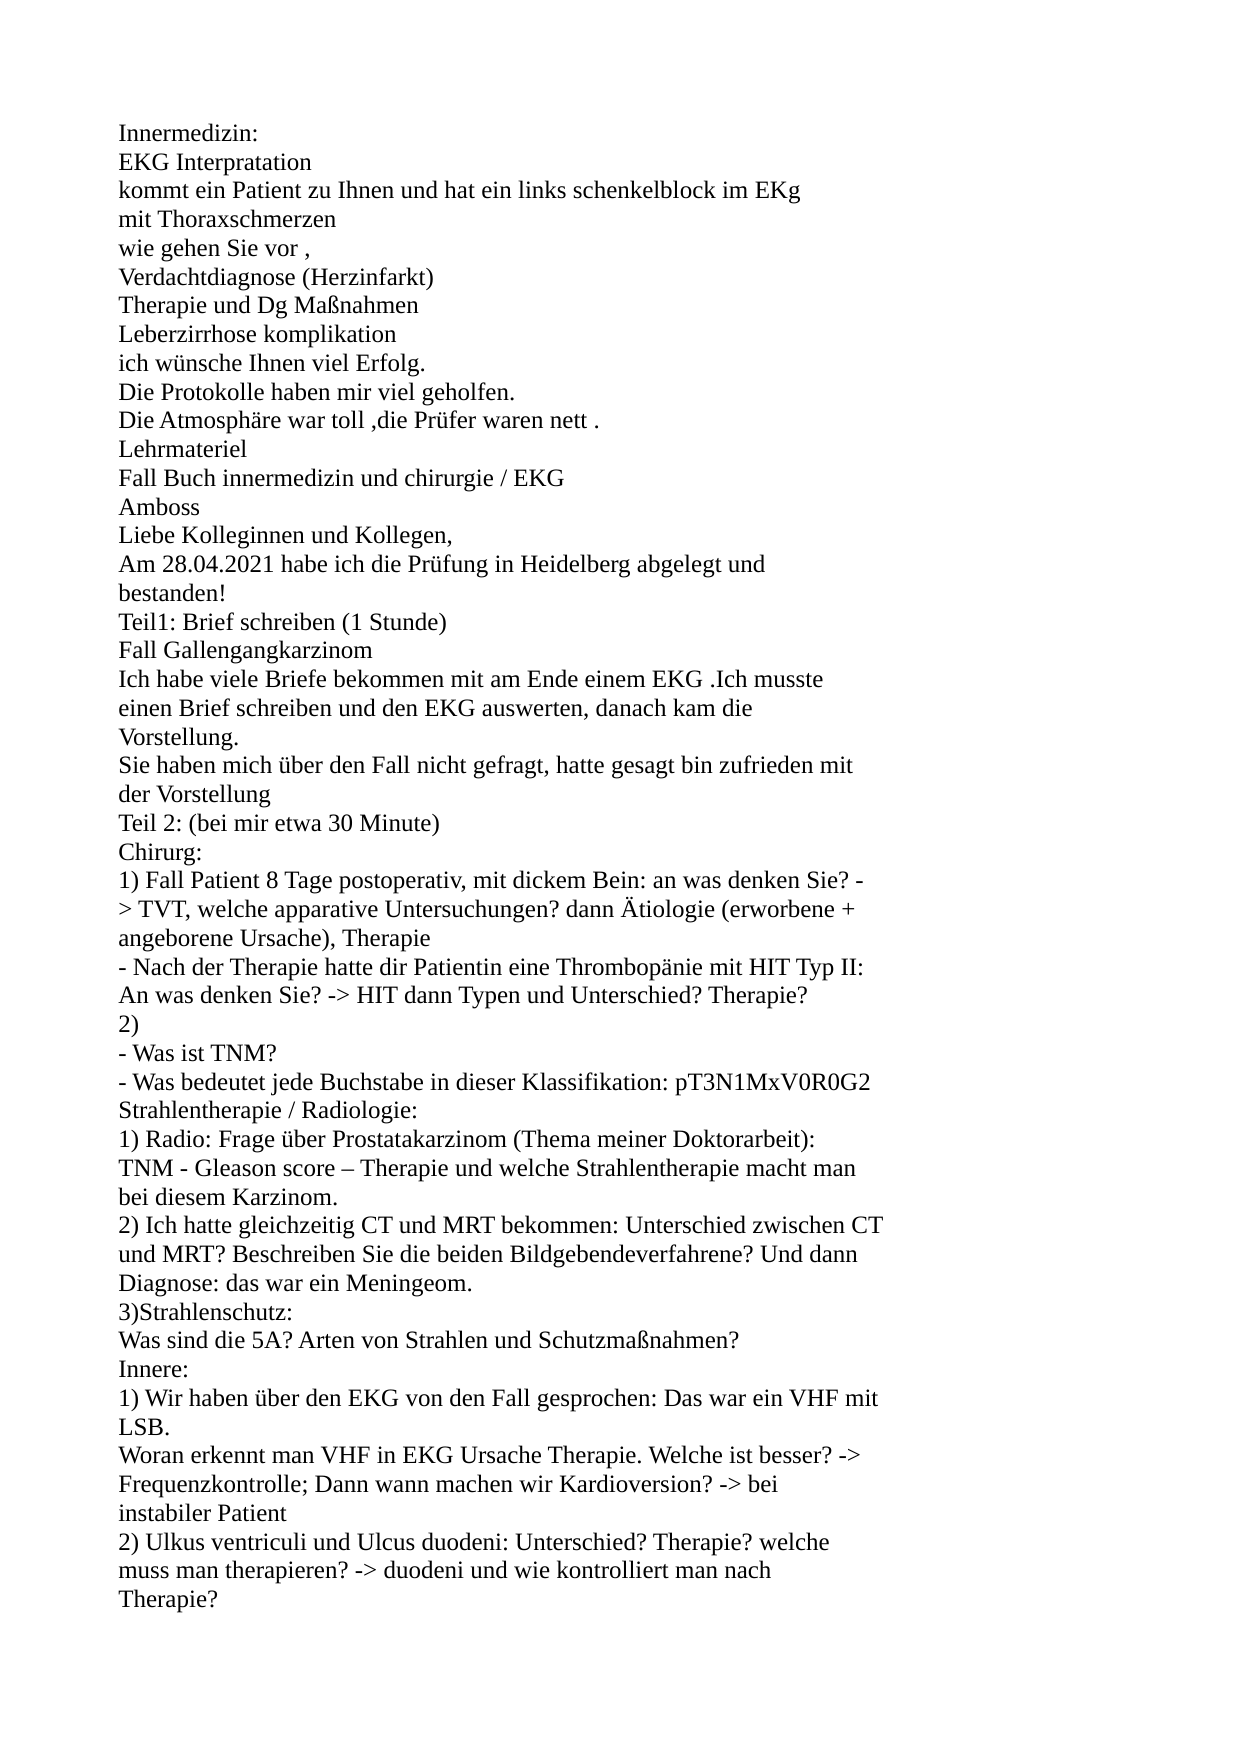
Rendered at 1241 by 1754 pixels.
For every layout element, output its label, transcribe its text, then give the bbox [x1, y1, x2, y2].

text Fall Gallengangkarzinom [118, 636, 1122, 664]
text Die Protokolle haben mir viel geholfen. [118, 377, 1122, 406]
text ich wünsche Ihnen viel Erfolg. [118, 348, 1122, 377]
text 1) Radio: Frage über Prostatakarzinom (Thema meiner Doktorarbeit): [118, 1124, 1122, 1153]
text einen Brief schreiben und den EKG auswerten, danach kam die [118, 693, 1122, 722]
text Am 28.04.2021 habe ich die Prüfung in Heidelberg abgelegt und [118, 549, 1122, 578]
text angeborene Ursache), Therapie [118, 923, 1122, 952]
text Vorstellung. [118, 722, 1122, 751]
text Chirurg: [118, 837, 1122, 866]
text 3)Strahlenschutz: [118, 1297, 1122, 1326]
text 1) Wir haben über den EKG von den Fall gesprochen: Das war ein VHF mit [118, 1383, 1122, 1412]
text 2) Ich hatte gleichzeitig CT und MRT bekommen: Unterschied zwischen CT [118, 1211, 1122, 1239]
text Woran erkennt man VHF in EKG Ursache Therapie. Welche ist besser? -> [118, 1441, 1122, 1469]
text An was denken Sie? -> HIT dann Typen und Unterschied? Therapie? [118, 981, 1122, 1009]
text bestanden! [118, 578, 1122, 607]
text Ich habe viele Briefe bekommen mit am Ende einem EKG .Ich musste [118, 664, 1122, 693]
text der Vorstellung [118, 779, 1122, 808]
text Fall Buch innermedizin und chirurgie / EKG [118, 463, 1122, 492]
text - Was ist TNM? [118, 1038, 1122, 1067]
text Innere: [118, 1354, 1122, 1383]
text kommt ein Patient zu Ihnen und hat ein links schenkelblock im EKg [118, 176, 1122, 204]
text 2) [118, 1009, 1122, 1038]
text Teil1: Brief schreiben (1 Stunde) [118, 607, 1122, 636]
text Leberzirrhose komplikation [118, 319, 1122, 348]
text mit Thoraxschmerzen [118, 204, 1122, 233]
text EKG Interpratation [118, 147, 1122, 176]
text Therapie? [118, 1584, 1122, 1613]
text - Was bedeutet jede Buchstabe in dieser Klassifikation: pT3N1MxV0R0G2 [118, 1067, 1122, 1096]
text Sie haben mich über den Fall nicht gefragt, hatte gesagt bin zufrieden mit [118, 751, 1122, 779]
text - Nach der Therapie hatte dir Patientin eine Thrombopänie mit HIT Typ II: [118, 952, 1122, 981]
text TNM - Gleason score – Therapie und welche Strahlentherapie macht man [118, 1153, 1122, 1182]
text Frequenzkontrolle; Dann wann machen wir Kardioversion? -> bei [118, 1469, 1122, 1498]
text und MRT? Beschreiben Sie die beiden Bildgebendeverfahrene? Und dann [118, 1239, 1122, 1268]
text 1) Fall Patient 8 Tage postoperativ, mit dickem Bein: an was denken Sie? - [118, 866, 1122, 894]
text Liebe Kolleginnen und Kollegen, [118, 521, 1122, 549]
text LSB. [118, 1412, 1122, 1441]
text bei diesem Karzinom. [118, 1182, 1122, 1211]
text Diagnose: das war ein Meningeom. [118, 1268, 1122, 1297]
text Was sind die 5A? Arten von Strahlen und Schutzmaßnahmen? [118, 1326, 1122, 1354]
text muss man therapieren? -> duodeni und wie kontrolliert man nach [118, 1556, 1122, 1584]
text Strahlentherapie / Radiologie: [118, 1096, 1122, 1124]
text > TVT, welche apparative Untersuchungen? dann Ätiologie (erworbene + [118, 894, 1122, 923]
text Teil 2: (bei mir etwa 30 Minute) [118, 808, 1122, 837]
text instabiler Patient [118, 1498, 1122, 1527]
text wie gehen Sie vor , [118, 233, 1122, 262]
text Innermedizin: [118, 118, 1122, 147]
text Amboss [118, 492, 1122, 521]
text 2) Ulkus ventriculi und Ulcus duodeni: Unterschied? Therapie? welche [118, 1527, 1122, 1556]
text Die Atmosphäre war toll ,die Prüfer waren nett . [118, 406, 1122, 434]
text Therapie und Dg Maßnahmen [118, 291, 1122, 319]
text Verdachtdiagnose (Herzinfarkt) [118, 262, 1122, 291]
text Lehrmateriel [118, 434, 1122, 463]
